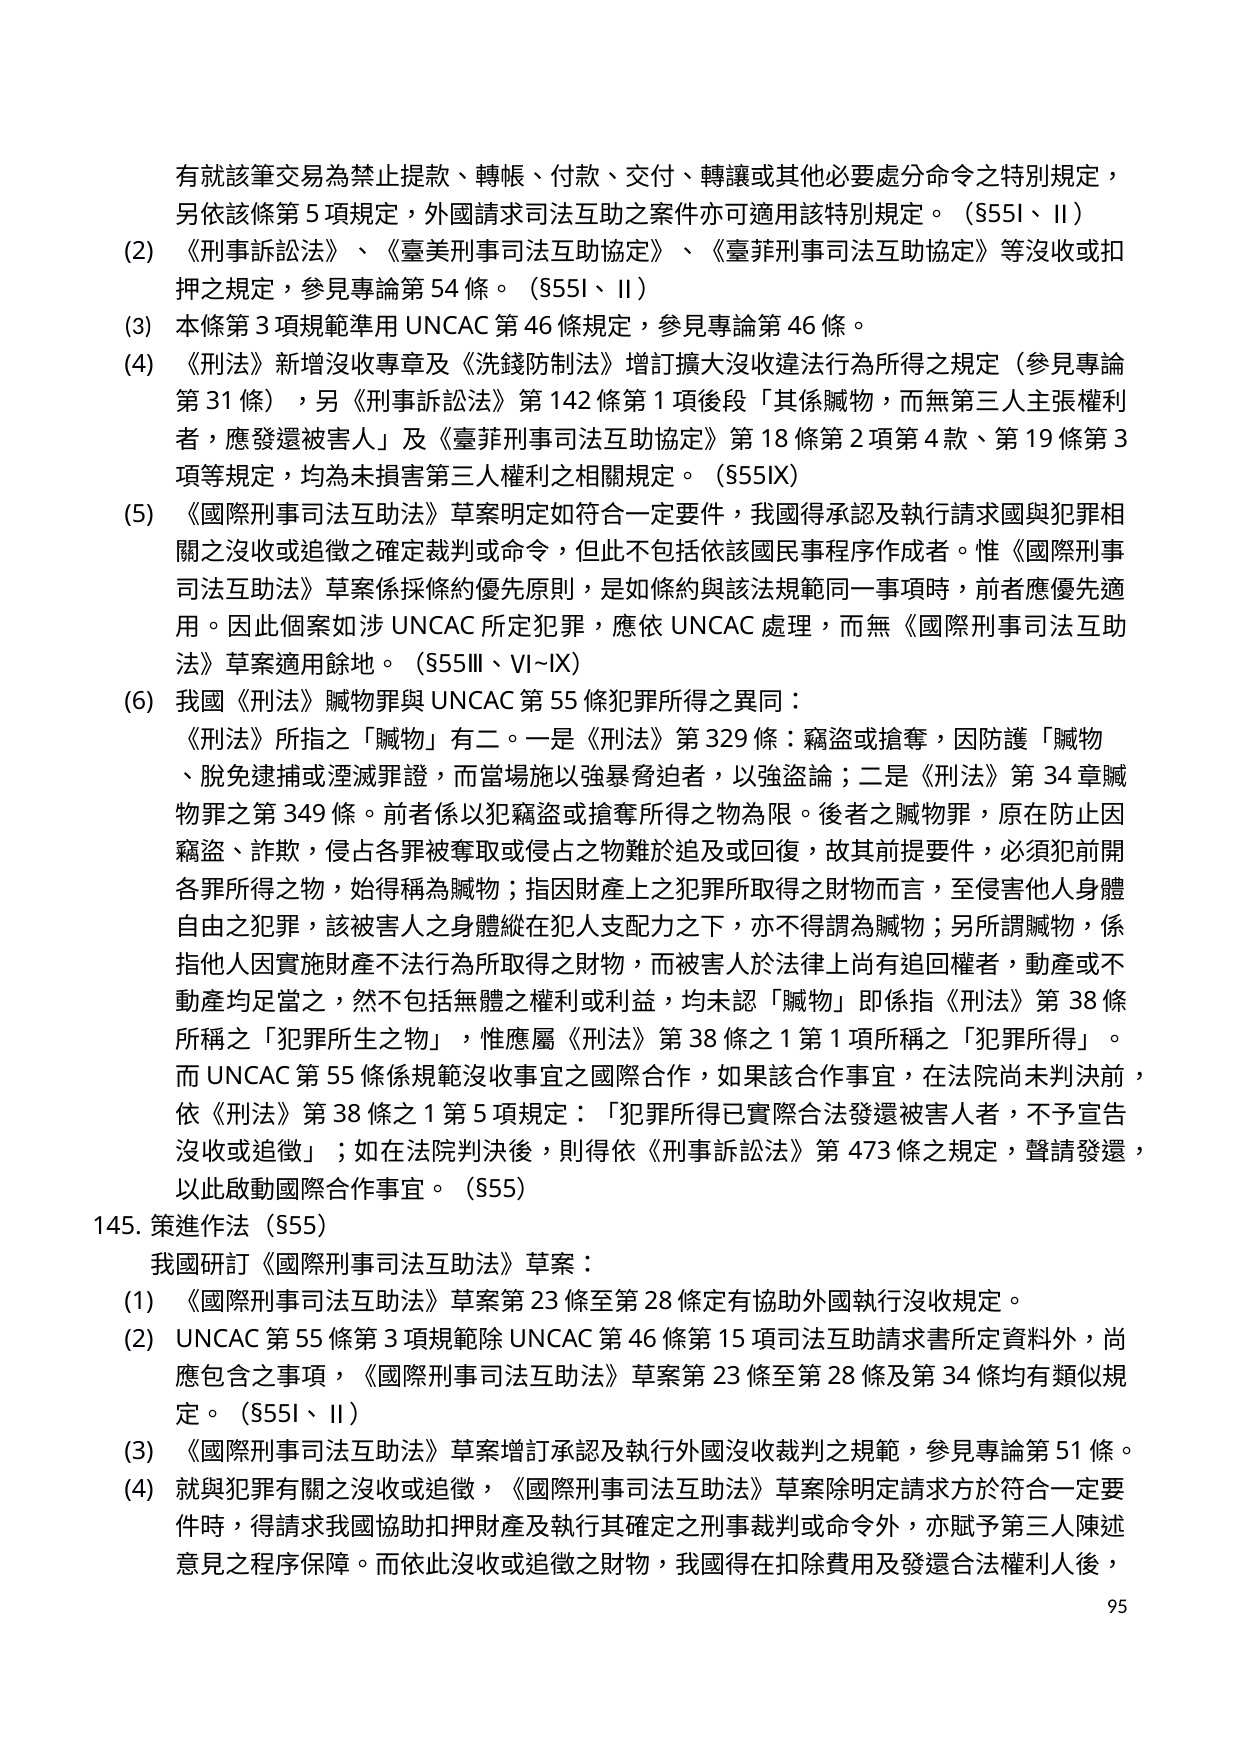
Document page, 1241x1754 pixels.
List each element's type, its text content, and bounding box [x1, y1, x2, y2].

list 《國際刑事司法互助法》草案明定如符合一定要件，我國得承認及執行請求國與犯罪相關之沒收或追徵之確定裁判或命令，但此不包括依該國民事程序作成者。惟《國際刑事司法互助法》草案係採條約優先原則，是如條約與該法規範同一事項時，前者應優先適用。因此個案如涉UNCAC所定犯罪，應依UNCAC處理，而無《國際刑事司法互助法》草案適用餘地。（§55Ⅲ、Ⅵ~Ⅸ） [124, 487, 1128, 675]
list 《國際刑事司法互助法》草案增訂承認及執行外國沒收裁判之規範，參見專論第51條。 [124, 1425, 1128, 1462]
list 《國際刑事司法互助法》草案第23條至第28條定有協助外國執行沒收規定。 [124, 1275, 1128, 1312]
list 就與犯罪有關之沒收或追徵，《國際刑事司法互助法》草案除明定請求方於符合一定要件時，得請求我國協助扣押財產及執行其確定之刑事裁判或命令外，亦賦予第三人陳述意見之程序保障。而依此沒收或追徵之財物，我國得在扣除費用及發還合法權利人後， [124, 1462, 1128, 1575]
list 策進作法（§55） [92, 1200, 1128, 1237]
list 《刑事訴訟法》、《臺美刑事司法互助協定》、《臺菲刑事司法互助協定》等沒收或扣押之規定，參見專論第54條。（§55Ⅰ、Ⅱ） [124, 225, 1128, 300]
list 《刑法》所指之「贓物」有二。一是《刑法》第329條：竊盜或搶奪，因防護「贓物 [175, 712, 1128, 750]
list 我國《刑法》贓物罪與UNCAC第55條犯罪所得之異同： [124, 675, 1128, 712]
list 本條第3項規範準用UNCAC第46條規定，參見專論第46條。 [124, 300, 1128, 337]
list 《刑法》新增沒收專章及《洗錢防制法》增訂擴大沒收違法行為所得之規定（參見專論第31條），另《刑事訴訟法》第142條第1項後段「其係贓物，而無第三人主張權利者，應發還被害人」及《臺菲刑事司法互助協定》第18條第2項第4款、第19條第3項等規定，均為未損害第三人權利之相關規定。（§55Ⅸ） [124, 337, 1128, 487]
list 、脫免逮捕或湮滅罪證，而當場施以強暴脅迫者，以強盜論；二是《刑法》第34章贓物罪之第349條。前者係以犯竊盜或搶奪所得之物為限。後者之贓物罪，原在防止因竊盜、詐欺，侵占各罪被奪取或侵占之物難於追及或回復，故其前提要件，必須犯前開各罪所得之物，始得稱為贓物；指因財產上之犯罪所取得之財物而言，至侵害他人身體自由之犯罪，該被害人之身體縱在犯人支配力之下，亦不得謂為贓物；另所謂贓物，係指他人因實施財產不法行為所取得之財物，而被害人於法律上尚有追回權者，動產或不動產均足當之，然不包括無體之權利或利益，均未認「贓物」即係指《刑法》第38條所稱之「犯罪所生之物」，惟應屬《刑法》第38條之1第1項所稱之「犯罪所得」。而UNCAC第55條係規範沒收事宜之國際合作，如果該合作事宜，在法院尚未判決前，依《刑法》第38條之1第5項規定：「犯罪所得已實際合法發還被害人者，不予宣告沒收或追徵」；如在法院判決後，則得依《刑事訴訟法》第473條之規定，聲請發還，以此啟動國際合作事宜。（§55） [175, 750, 1128, 1200]
list UNCAC第55條第3項規範除UNCAC第46條第15項司法互助請求書所定資料外，尚應包含之事項，《國際刑事司法互助法》草案第23條至第28條及第34條均有類似規定。（§55Ⅰ、Ⅱ） [124, 1312, 1128, 1425]
list 我國研訂《國際刑事司法互助法》草案： [150, 1237, 1128, 1275]
list 有就該筆交易為禁止提款、轉帳、付款、交付、轉讓或其他必要處分命令之特別規定，另依該條第5項規定，外國請求司法互助之案件亦可適用該特別規定。（§55Ⅰ、Ⅱ） [124, 150, 1128, 225]
